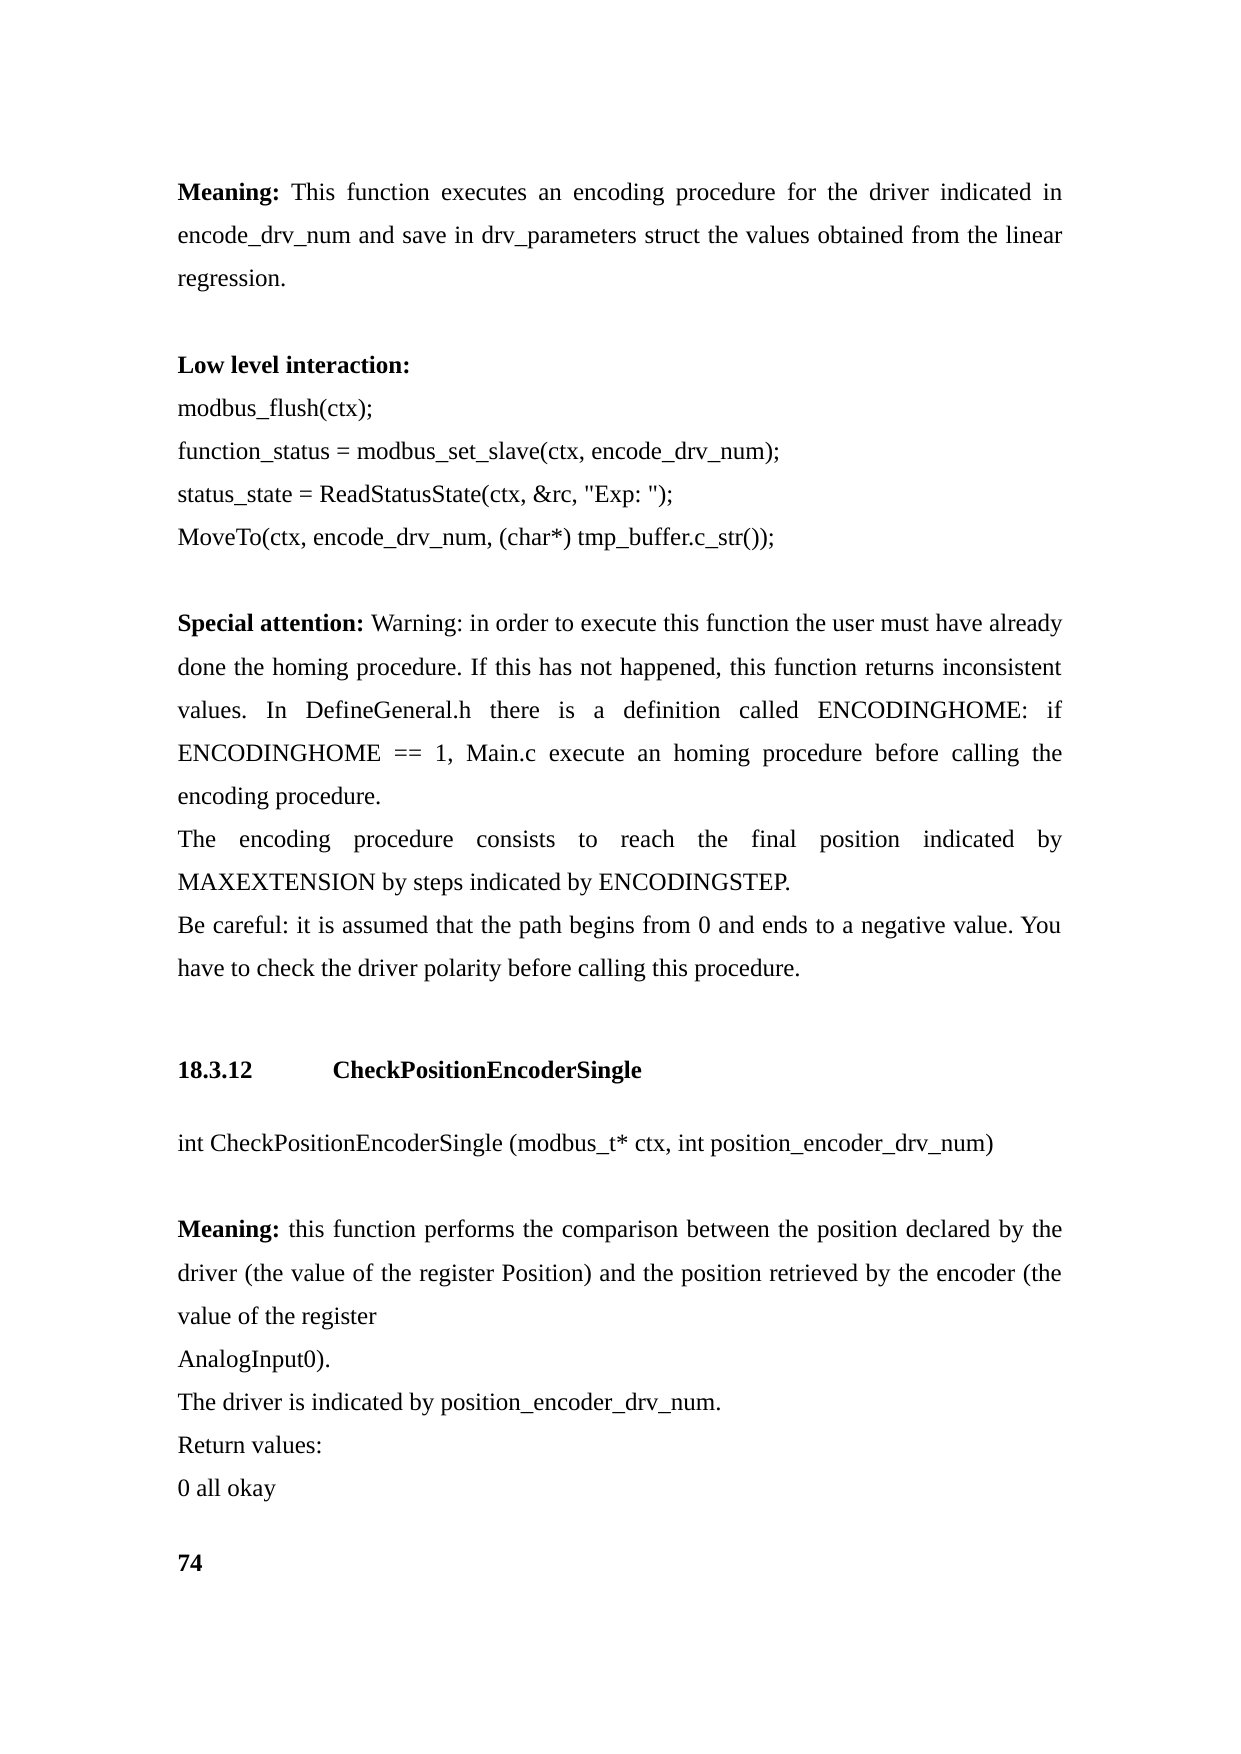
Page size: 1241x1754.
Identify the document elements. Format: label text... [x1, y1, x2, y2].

text Meaning: this function performs the comparison between the position declared by the driver (the value of the register Position) and the position retrieved by the encoder (the value of the register [177, 1214, 1063, 1329]
text The encoding procedure consists to reach the final position indicated by MAXEXTENSION by steps indicated by ENCODINGSTEP. [177, 824, 1063, 896]
text status_state = ReadStatusState(ctx, &rc, "Exp: "); [177, 479, 1063, 508]
text Meaning: This function executes an encoding procedure for the driver indicated in encode_drv_num and save in drv_parameters struct the values obtained from the linear regression. [177, 177, 1063, 292]
text function_status = modbus_set_slave(ctx, encode_drv_num); [177, 436, 1063, 465]
text Return values: [177, 1430, 1063, 1459]
text MoveTo(ctx, encode_drv_num, (char*) tmp_buffer.c_str()); [177, 522, 1063, 551]
text Be careful: it is assumed that the path begins from 0 and ends to a negative value. You have to check the driver polarity before calling this procedure. [177, 910, 1063, 982]
text int CheckPositionEncoderSingle (modbus_t* ctx, int position_encoder_drv_num) [177, 1128, 1063, 1157]
text modbus_flush(ctx); [177, 393, 1063, 422]
text Low level interaction: [177, 350, 1063, 378]
text Special attention: Warning: in order to execute this function the user must have already done the homing procedure. If this has not happened, this function returns inconsistent values. In DefineGeneral.h there is a definition called ENCODINGHOME: if ENCODINGHOME == 1, Main.c execute an homing procedure before calling the encoding procedure. [177, 608, 1063, 810]
text 0 all okay [177, 1473, 1063, 1502]
text The driver is indicated by position_encoder_drv_num. [177, 1387, 1063, 1416]
subtitle CheckPositionEncoderSingle [177, 1056, 1063, 1084]
text AnalogInput0). [177, 1344, 1063, 1373]
